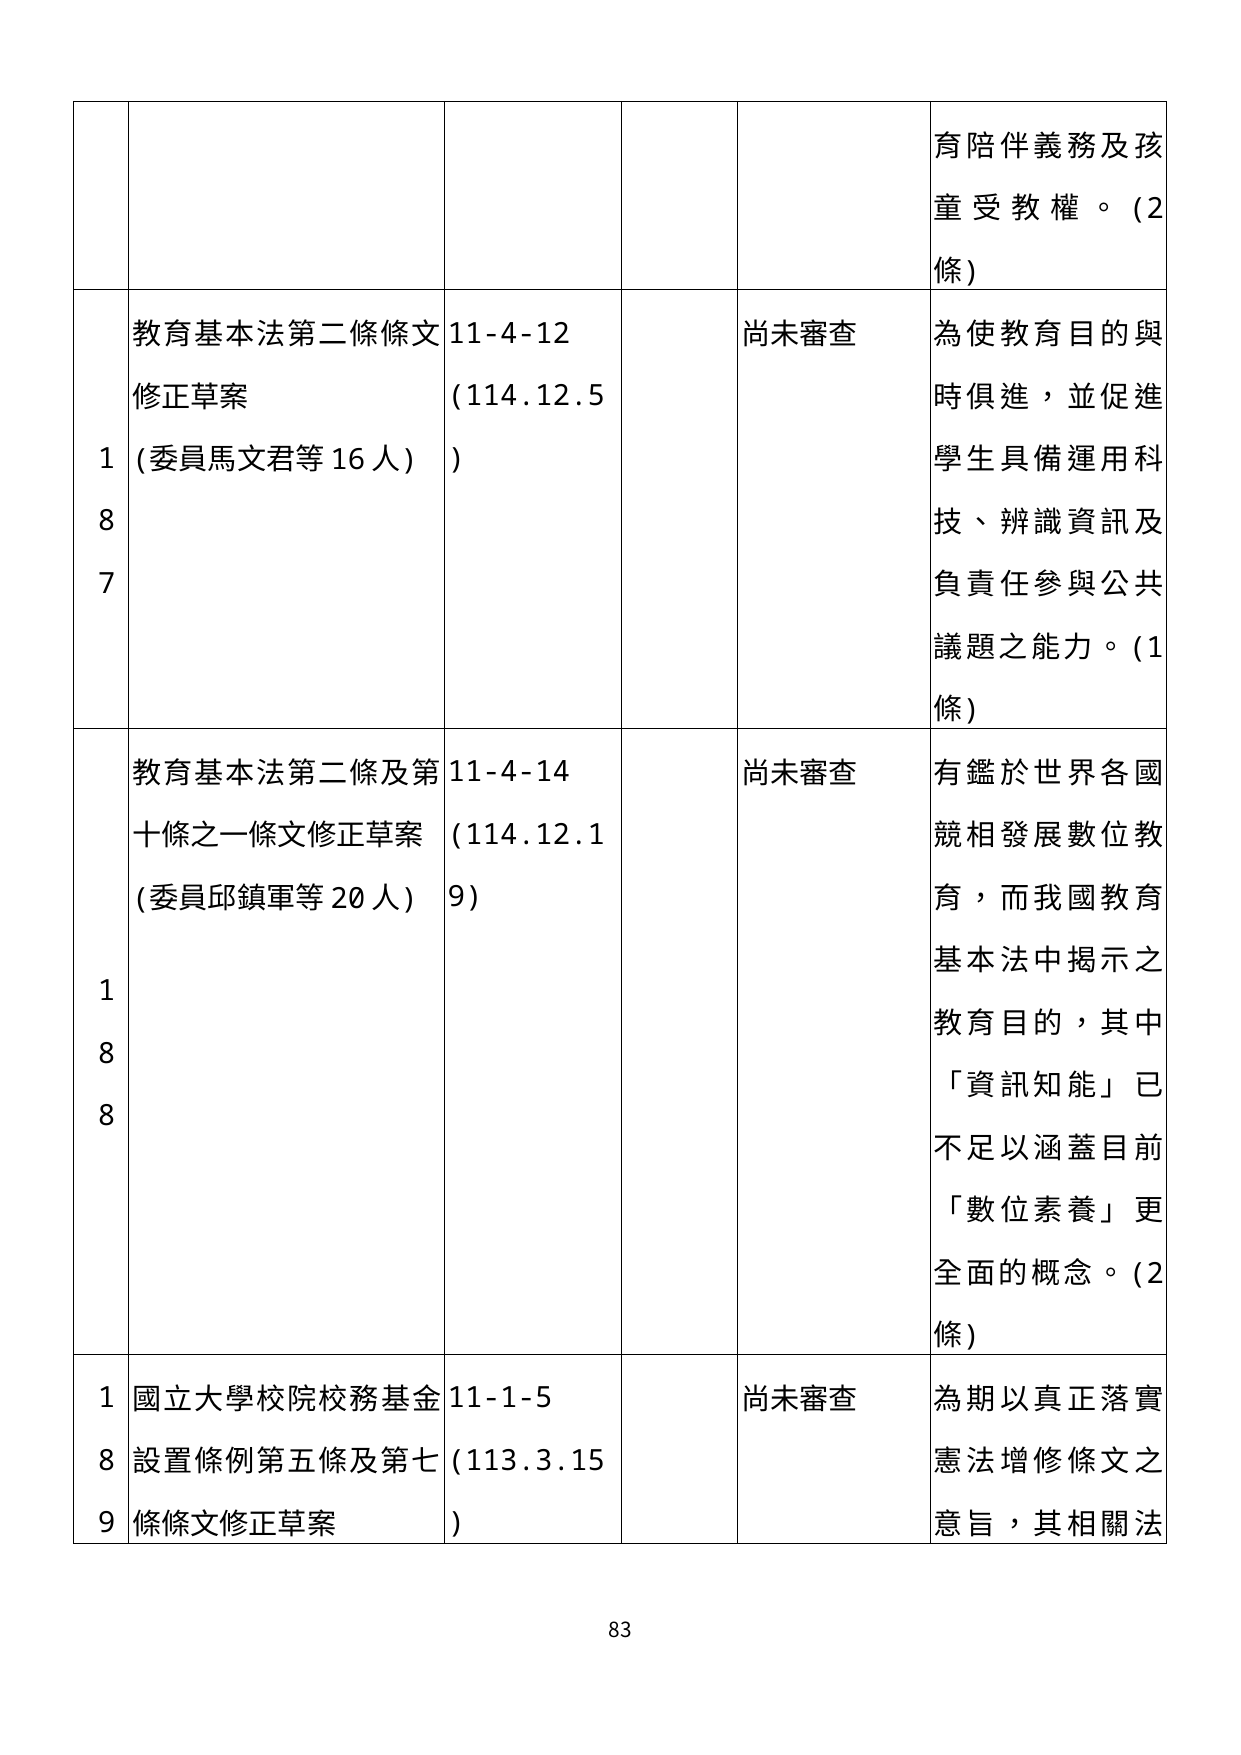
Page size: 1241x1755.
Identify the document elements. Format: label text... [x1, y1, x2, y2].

table_cell 11-4-14 (114.12.19) [445, 729, 621, 1354]
table_cell [622, 290, 737, 728]
table_cell 教育基本法第二條及第十條之一條文修正草案 (委員邱鎮軍等20人) [129, 729, 444, 1354]
table_cell 尚未審查 [738, 290, 930, 728]
table_cell 尚未審查 [738, 1355, 930, 1542]
table_cell 11-4-12 (114.12.5) [445, 290, 621, 728]
table_cell [445, 102, 621, 289]
table_cell [622, 102, 737, 289]
table_cell [74, 729, 128, 1354]
table_cell [738, 102, 930, 289]
table_cell [74, 1355, 128, 1542]
table_cell 11-1-5 (113.3.15) [445, 1355, 621, 1542]
table_cell [622, 1355, 737, 1542]
table_cell [622, 729, 737, 1354]
table_cell [74, 102, 128, 289]
table_cell 為使教育目的與時俱進，並促進學生具備運用科技、辨識資訊及負責任參與公共議題之能力。(1條) [931, 290, 1166, 728]
table_cell [129, 102, 444, 289]
table_cell 尚未審查 [738, 729, 930, 1354]
table_cell 育陪伴義務及孩童受教權。(2條) [931, 102, 1166, 289]
table_cell 為期以真正落實憲法增修條文之意旨，其相關法 [931, 1355, 1166, 1542]
table_cell [74, 290, 128, 728]
table_cell 有鑑於世界各國競相發展數位教育，而我國教育基本法中揭示之教育目的，其中「資訊知能」已不足以涵蓋目前「數位素養」更全面的概念。(2條) [931, 729, 1166, 1354]
table_cell 國立大學校院校務基金設置條例第五條及第七條條文修正草案 [129, 1355, 444, 1542]
table_cell 教育基本法第二條條文修正草案 (委員馬文君等16人) [129, 290, 444, 728]
